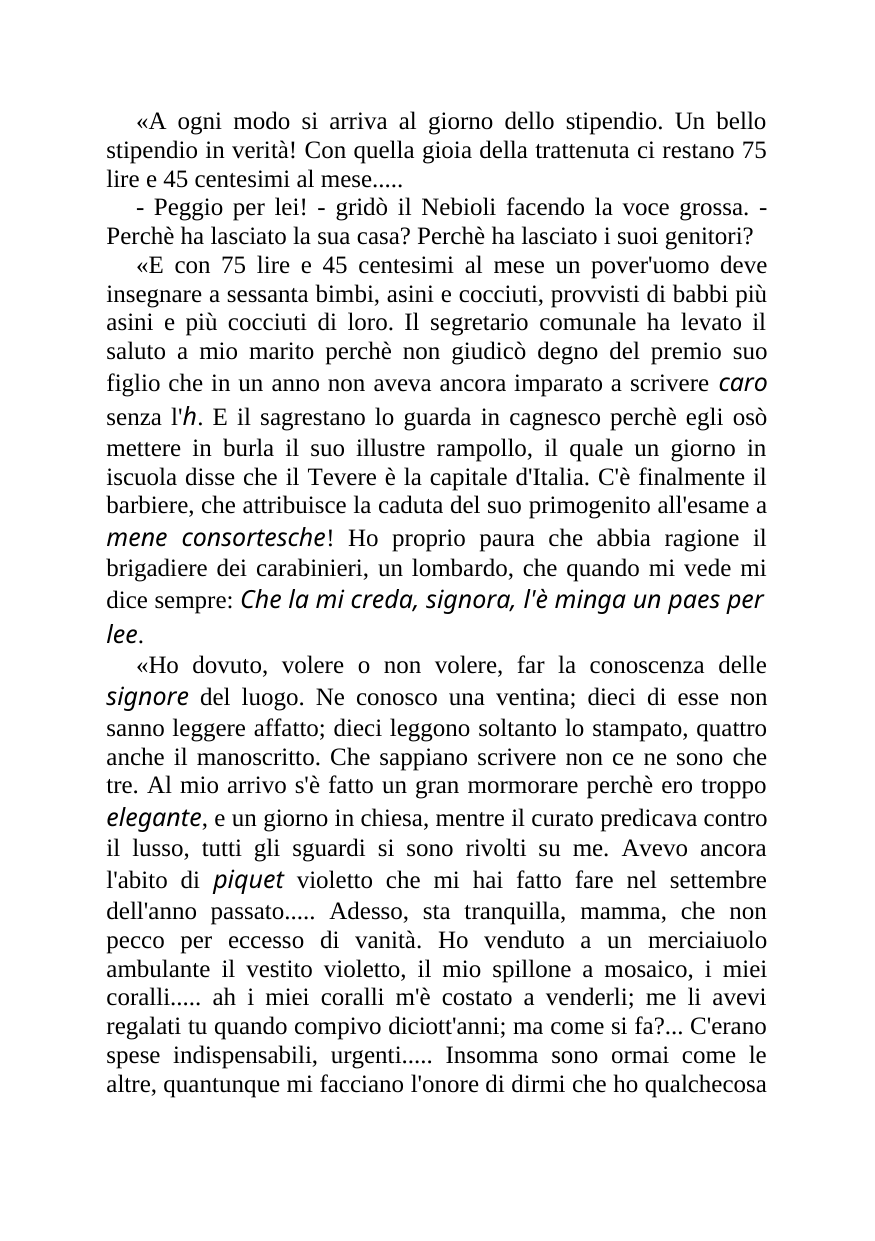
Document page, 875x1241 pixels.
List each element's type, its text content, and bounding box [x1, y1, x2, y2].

text - Peggio per lei! - gridò il Nebioli facendo la voce grossa. - Perchè ha lasciato la sua casa? Perchè ha lasciato i suoi genitori? [106, 192, 768, 250]
text «Ho dovuto, volere o non volere, far la conoscenza delle signore del luogo. Ne conosco una ventina; dieci di esse non sanno leggere affatto; dieci leggono soltanto lo stampato, quattro anche il manoscritto. Che sappiano scrivere non ce ne sono che tre. Al mio arrivo s'è fatto un gran mormorare perchè ero troppo elegante, e un giorno in chiesa, mentre il curato predicava contro il lusso, tutti gli sguardi si sono rivolti su me. Avevo ancora l'abito di piquet violetto che mi hai fatto fare nel settembre dell'anno passato..... Adesso, sta tranquilla, mamma, che non pecco per eccesso di vanità. Ho venduto a un merciaiuolo ambulante il vestito violetto, il mio spillone a mosaico, i miei coralli..... ah i miei coralli m'è costato a venderli; me li avevi regalati tu quando compivo diciott'anni; ma come si fa?... C'erano spese indispensabili, urgenti..... Insomma sono ormai come le altre, quantunque mi facciano l'onore di dirmi che ho qualchecosa [106, 650, 768, 1097]
text «A ogni modo si arriva al giorno dello stipendio. Un bello stipendio in verità! Con quella gioia della trattenuta ci restano 75 lire e 45 centesimi al mese..... [106, 106, 768, 192]
text «E con 75 lire e 45 centesimi al mese un pover'uomo deve insegnare a sessanta bimbi, asini e cocciuti, provvisti di babbi più asini e più cocciuti di loro. Il segretario comunale ha levato il saluto a mio marito perchè non giudicò degno del premio suo figlio che in un anno non aveva ancora imparato a scrivere caro senza l'h. E il sagrestano lo guarda in cagnesco perchè egli osò mettere in burla il suo illustre rampollo, il quale un giorno in iscuola disse che il Tevere è la capitale d'Italia. C'è finalmente il barbiere, che attribuisce la caduta del suo primogenito all'esame a mene consortesche! Ho proprio paura che abbia ragione il brigadiere dei carabinieri, un lombardo, che quando mi vede mi dice sempre: Che la mi creda, signora, l'è minga un paes per lee. [106, 250, 768, 650]
